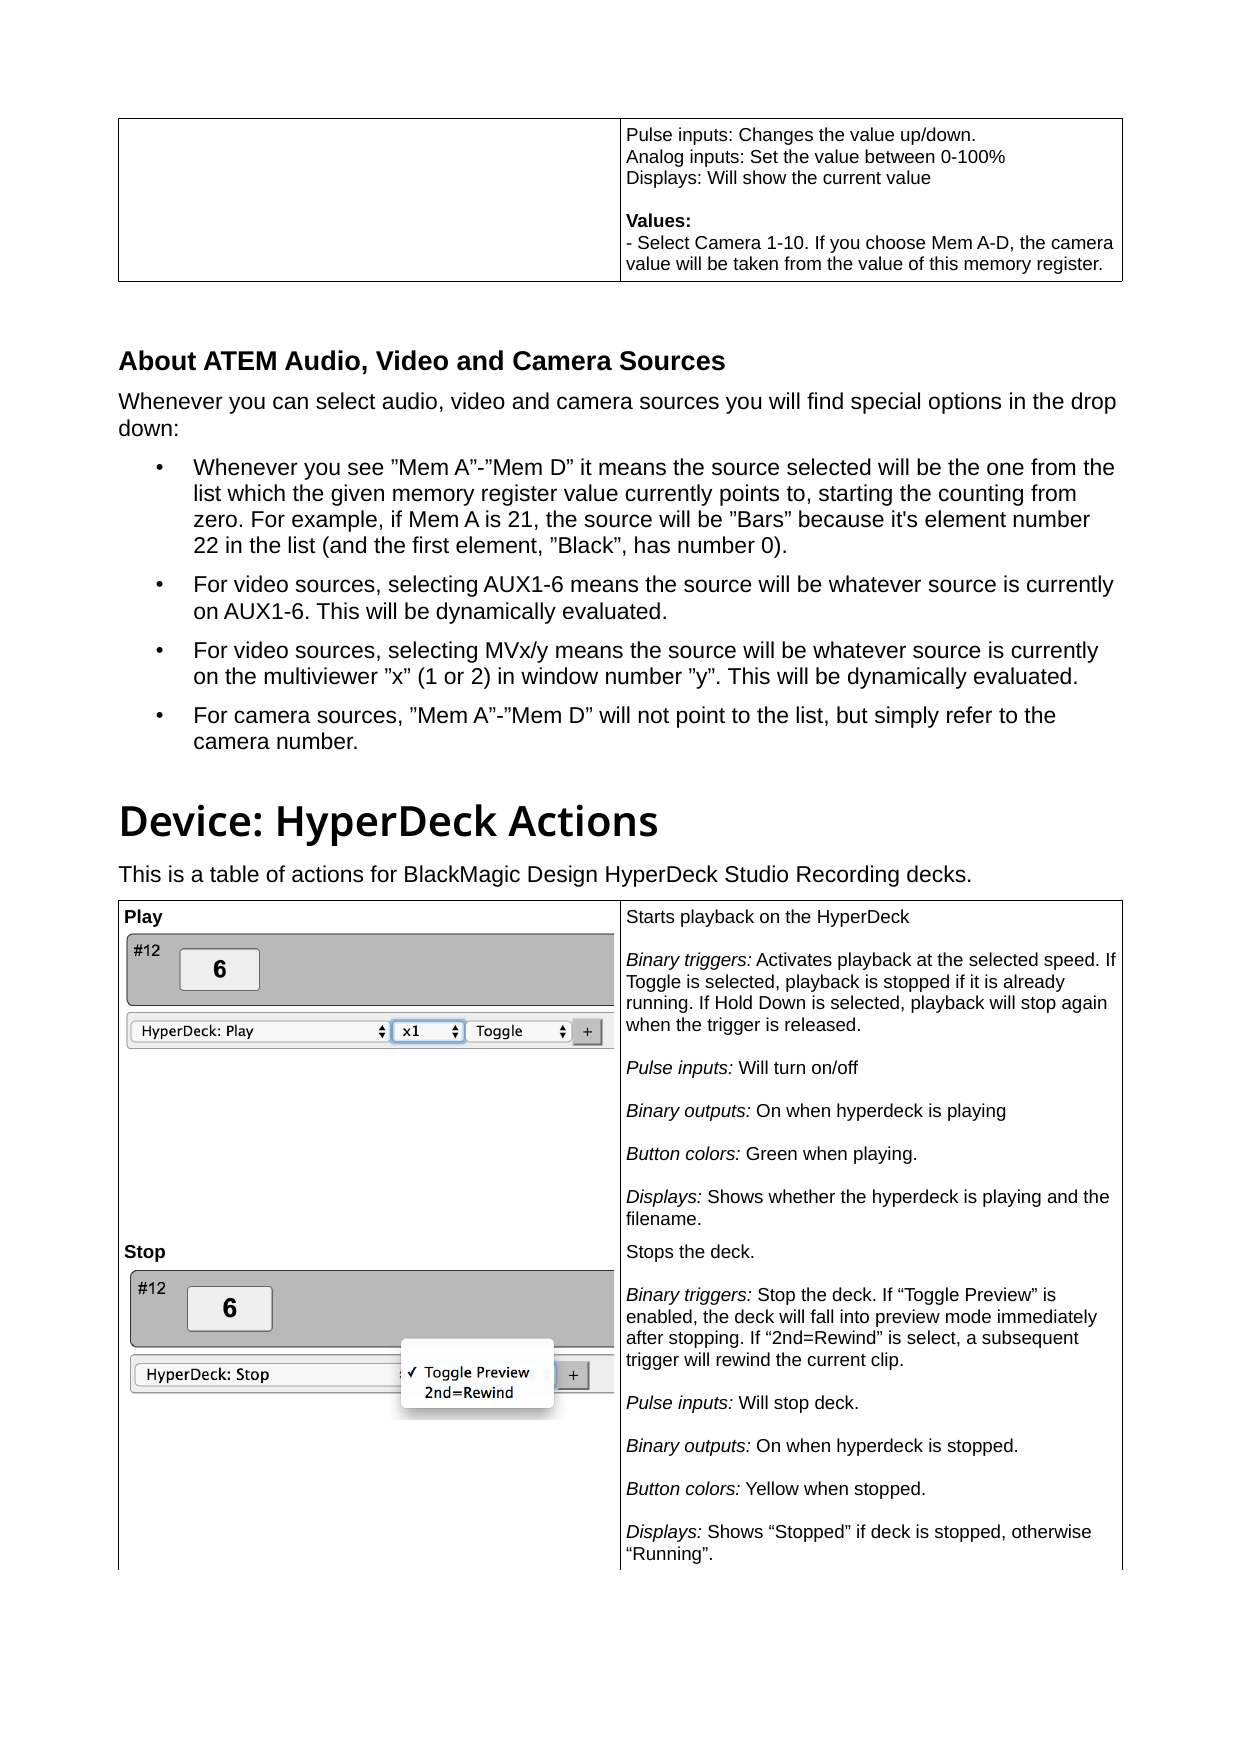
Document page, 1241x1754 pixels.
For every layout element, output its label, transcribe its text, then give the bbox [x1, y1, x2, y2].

text This is a table of actions for BlackMagic Design HyperDeck Studio Recording decks. [118, 861, 1122, 888]
list For camera sources, ”Mem A”-”Mem D” will not point to the list, but simply refer to the camera number. [156, 702, 1122, 754]
table_header Play [119, 901, 620, 927]
table_cell [119, 119, 620, 281]
table_header [119, 928, 620, 1235]
list Whenever you see ”Mem A”-”Mem D” it means the source selected will be the one from the list which the given memory register value currently points to, starting the counting from zero. For example, if Mem A is 21, the source will be ”Bars” because it's element number 22 in the list (and the first element, ”Black”, has number 0). [156, 453, 1122, 559]
subtitle Device: HyperDeck Actions [118, 792, 1122, 849]
table_cell Stops the deck. Binary triggers: Stop the deck. If “Toggle Preview” is enabled, the deck will fall into preview mode immediately after stopping. If “2nd=Rewind” is select, a subsequent trigger will rewind the current clip. Pulse inputs: Will stop deck. Binary outputs: On when hyperdeck is stopped. Button colors: Yellow when stopped. Displays: Shows “Stopped” if deck is stopped, otherwise “Running”. [621, 1235, 1122, 1570]
picture [123, 927, 615, 1058]
text Whenever you can select audio, video and camera sources you will find special options in the drop down: [118, 388, 1122, 441]
picture [123, 1262, 615, 1420]
list For video sources, selecting AUX1-6 means the source will be whatever source is currently on AUX1-6. This will be dynamically evaluated. [156, 571, 1122, 624]
table_cell Stop [119, 1235, 620, 1262]
table_header Starts playback on the HyperDeck Binary triggers: Activates playback at the selected speed. If Toggle is selected, playback is stopped if it is already running. If Hold Down is selected, playback will stop again when the trigger is released. Pulse inputs: Will turn on/off Binary outputs: On when hyperdeck is playing Button colors: Green when playing. Displays: Shows whether the hyperdeck is playing and the filename. [621, 901, 1122, 1235]
subtitle About ATEM Audio, Video and Camera Sources [118, 344, 1122, 376]
table_cell [119, 1263, 620, 1570]
list For video sources, selecting MVx/y means the source will be whatever source is currently on the multiviewer ”x” (1 or 2) in window number ”y”. This will be dynamically evaluated. [156, 637, 1122, 689]
table_cell Pulse inputs: Changes the value up/down. Analog inputs: Set the value between 0-100% Displays: Will show the current value Values: - Select Camera 1-10. If you choose Mem A-D, the camera value will be taken from the value of this memory register. [621, 119, 1122, 281]
